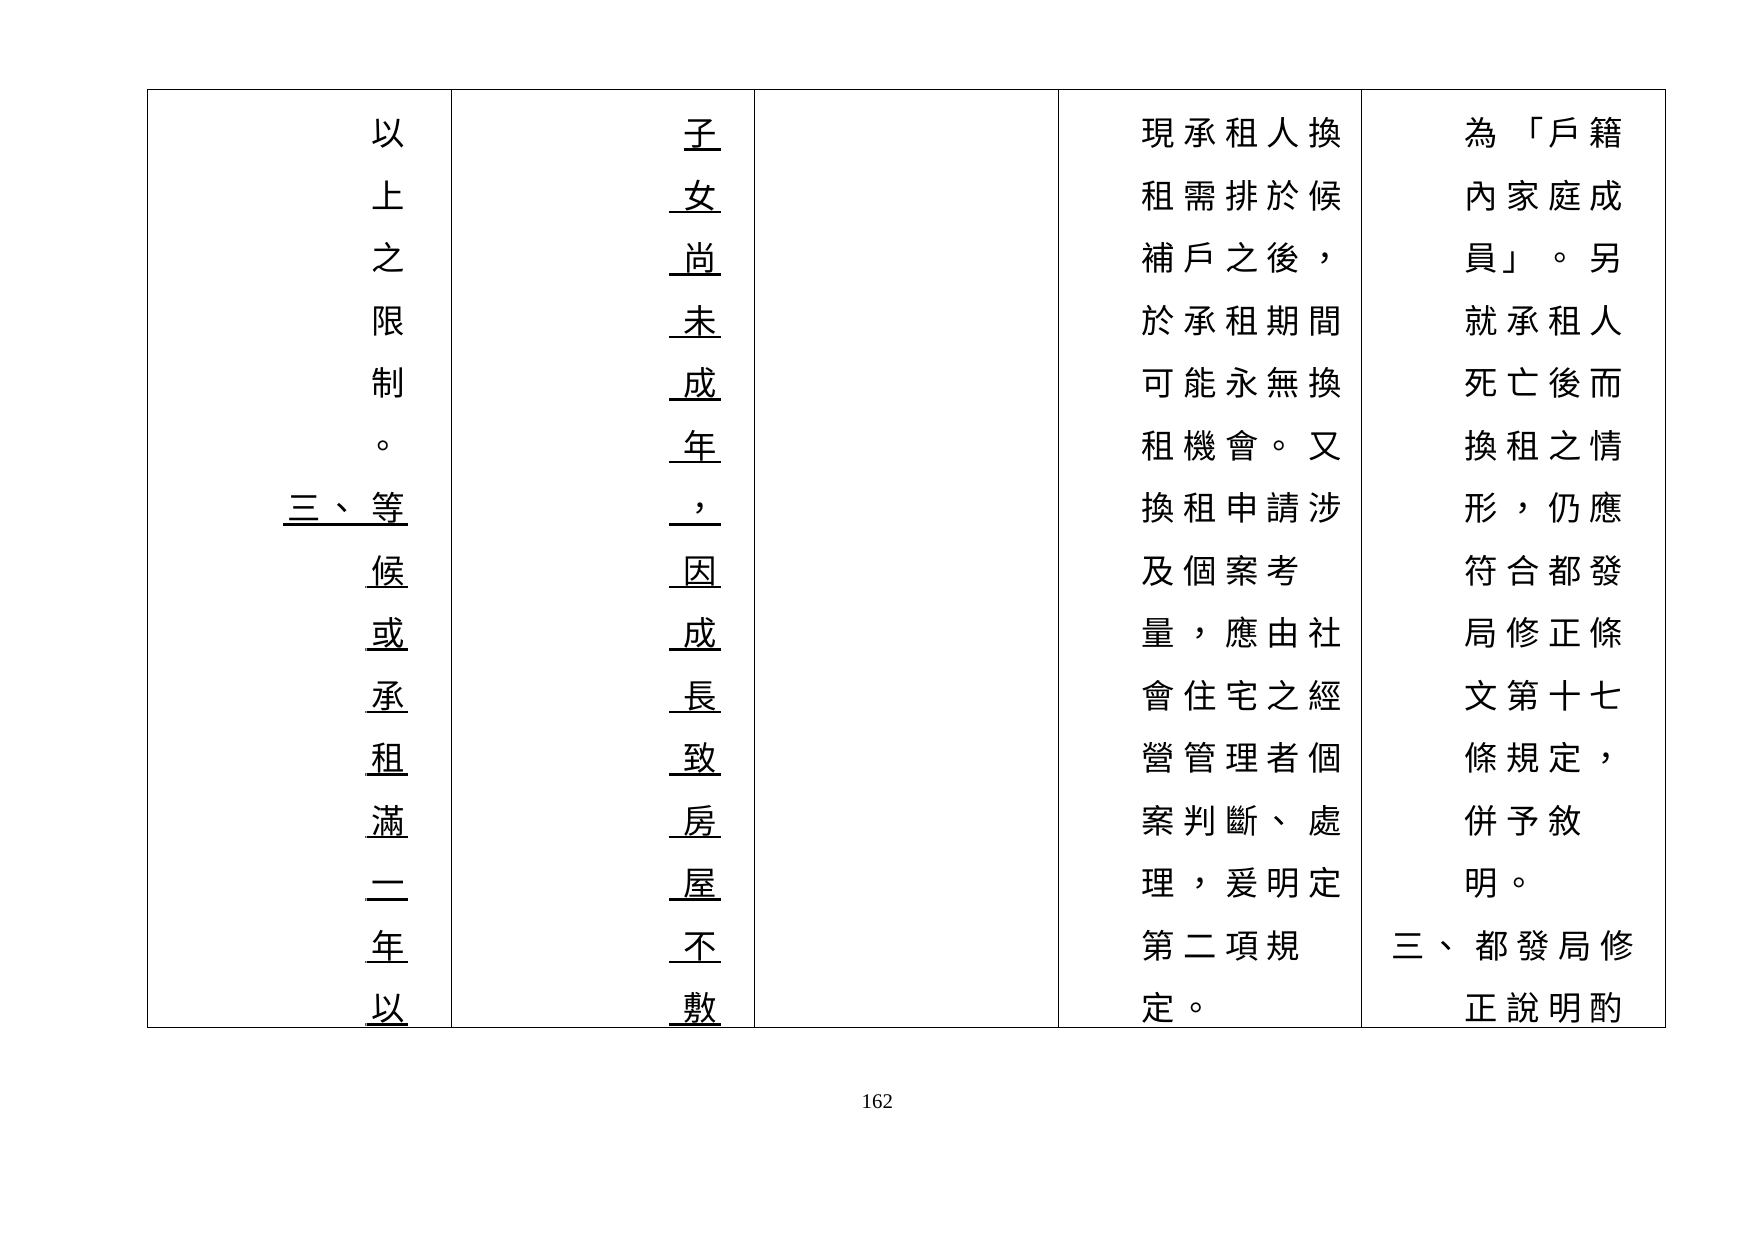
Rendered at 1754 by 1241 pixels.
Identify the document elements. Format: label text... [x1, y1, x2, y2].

table_cell [755, 90, 1058, 1027]
table_cell 以上之限制。 三、等候或承租滿一年以 [148, 90, 451, 1027]
table_cell 現承租人換租需排於候補戶之後，於承租期間可能永無換租機會。又換租申請涉及個案考量，應由社會住宅之經營管理者個案判斷、處理，爰明定第二項規定。 [1059, 90, 1361, 1027]
table_cell 子女尚未成年，因成長致房屋不敷 [452, 90, 754, 1027]
table_cell 為「戶籍內家庭成員」。另就承租人死亡後而換租之情形，仍應符合都發局修正條文第十七條規定，併予敘明。 三、都發局修正說明酌 [1362, 90, 1665, 1027]
